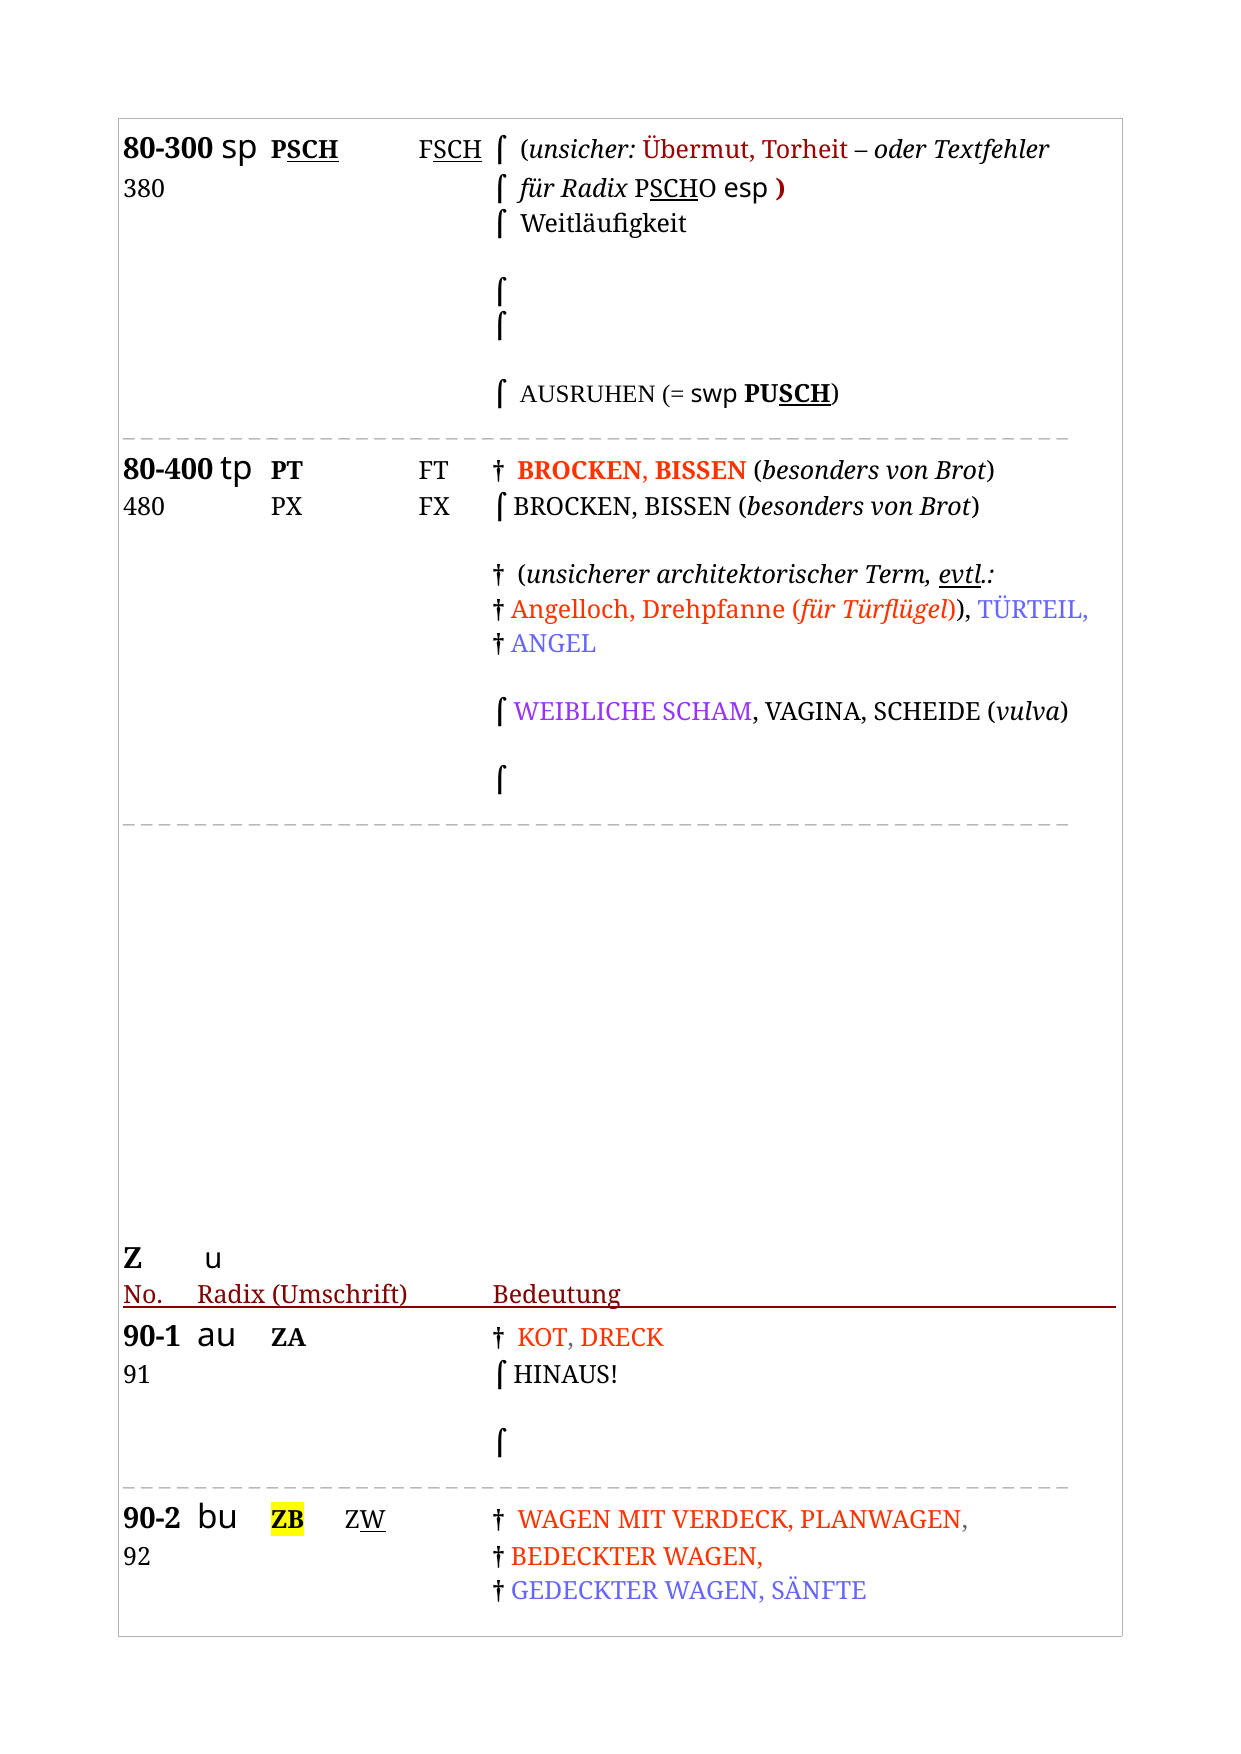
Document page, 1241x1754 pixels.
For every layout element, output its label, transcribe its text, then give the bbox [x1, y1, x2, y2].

text 90-2 bu ZB ZW † WAGEN MIT VERDECK, PLANWAGEN, [123, 1493, 1117, 1538]
text ⌠ [123, 762, 1117, 796]
text 91 ⌠ HINAUS! [123, 1357, 1117, 1391]
text 480 PX FX ⌠ BROCKEN, BISSEN (besonders von Brot) [123, 489, 1117, 523]
text ⌠ Weitläufigkeit [123, 205, 1117, 239]
text † Angelloch, Drehpfanne (für Türflügel)), TÜRTEIL, [123, 591, 1117, 625]
text No. Radix (Umschrift) Bedeutung [123, 1277, 1117, 1311]
text ⌠ [123, 1425, 1117, 1459]
text 80-400 tp PT FT † BROCKEN, BISSEN (besonders von Brot) [123, 444, 1117, 489]
text † GEDECKTER WAGEN, SÄNFTE [123, 1572, 1117, 1606]
text ⌠ AUSRUHEN (= swp PUSCH) [123, 376, 1117, 409]
text ⌠ [123, 273, 1117, 307]
text _ _ _ _ _ _ _ _ _ _ _ _ _ _ _ _ _ _ _ _ _ _ _ _ _ _ _ _ _ _ _ _ _ _ _ _ _ _ _ _ _ _ _ _ _ _ _ _ _ _ _ _ _ [123, 409, 1117, 444]
text 90-1 au ZA † KOT, DRECK [123, 1311, 1117, 1357]
text _ _ _ _ _ _ _ _ _ _ _ _ _ _ _ _ _ _ _ _ _ _ _ _ _ _ _ _ _ _ _ _ _ _ _ _ _ _ _ _ _ _ _ _ _ _ _ _ _ _ _ _ _ [123, 796, 1117, 864]
text 92 † BEDECKTER WAGEN, [123, 1538, 1117, 1572]
text 380 ⌠ für Radix PSCHO esp ) [123, 168, 1117, 205]
text ⌠ WEIBLICHE SCHAM, VAGINA, SCHEIDE (vulva) [123, 693, 1117, 727]
text _ _ _ _ _ _ _ _ _ _ _ _ _ _ _ _ _ _ _ _ _ _ _ _ _ _ _ _ _ _ _ _ _ _ _ _ _ _ _ _ _ _ _ _ _ _ _ _ _ _ _ _ _ [123, 1459, 1117, 1493]
text ⌠ [123, 307, 1117, 341]
text Z u [123, 1237, 1117, 1277]
text † (unsicherer architektorischer Term, evtl.: [123, 557, 1117, 591]
text 80-300 sp PSCH FSCH ⌠ (unsicher: Übermut, Torheit – oder Textfehler [123, 123, 1117, 168]
text † ANGEL [123, 625, 1117, 659]
